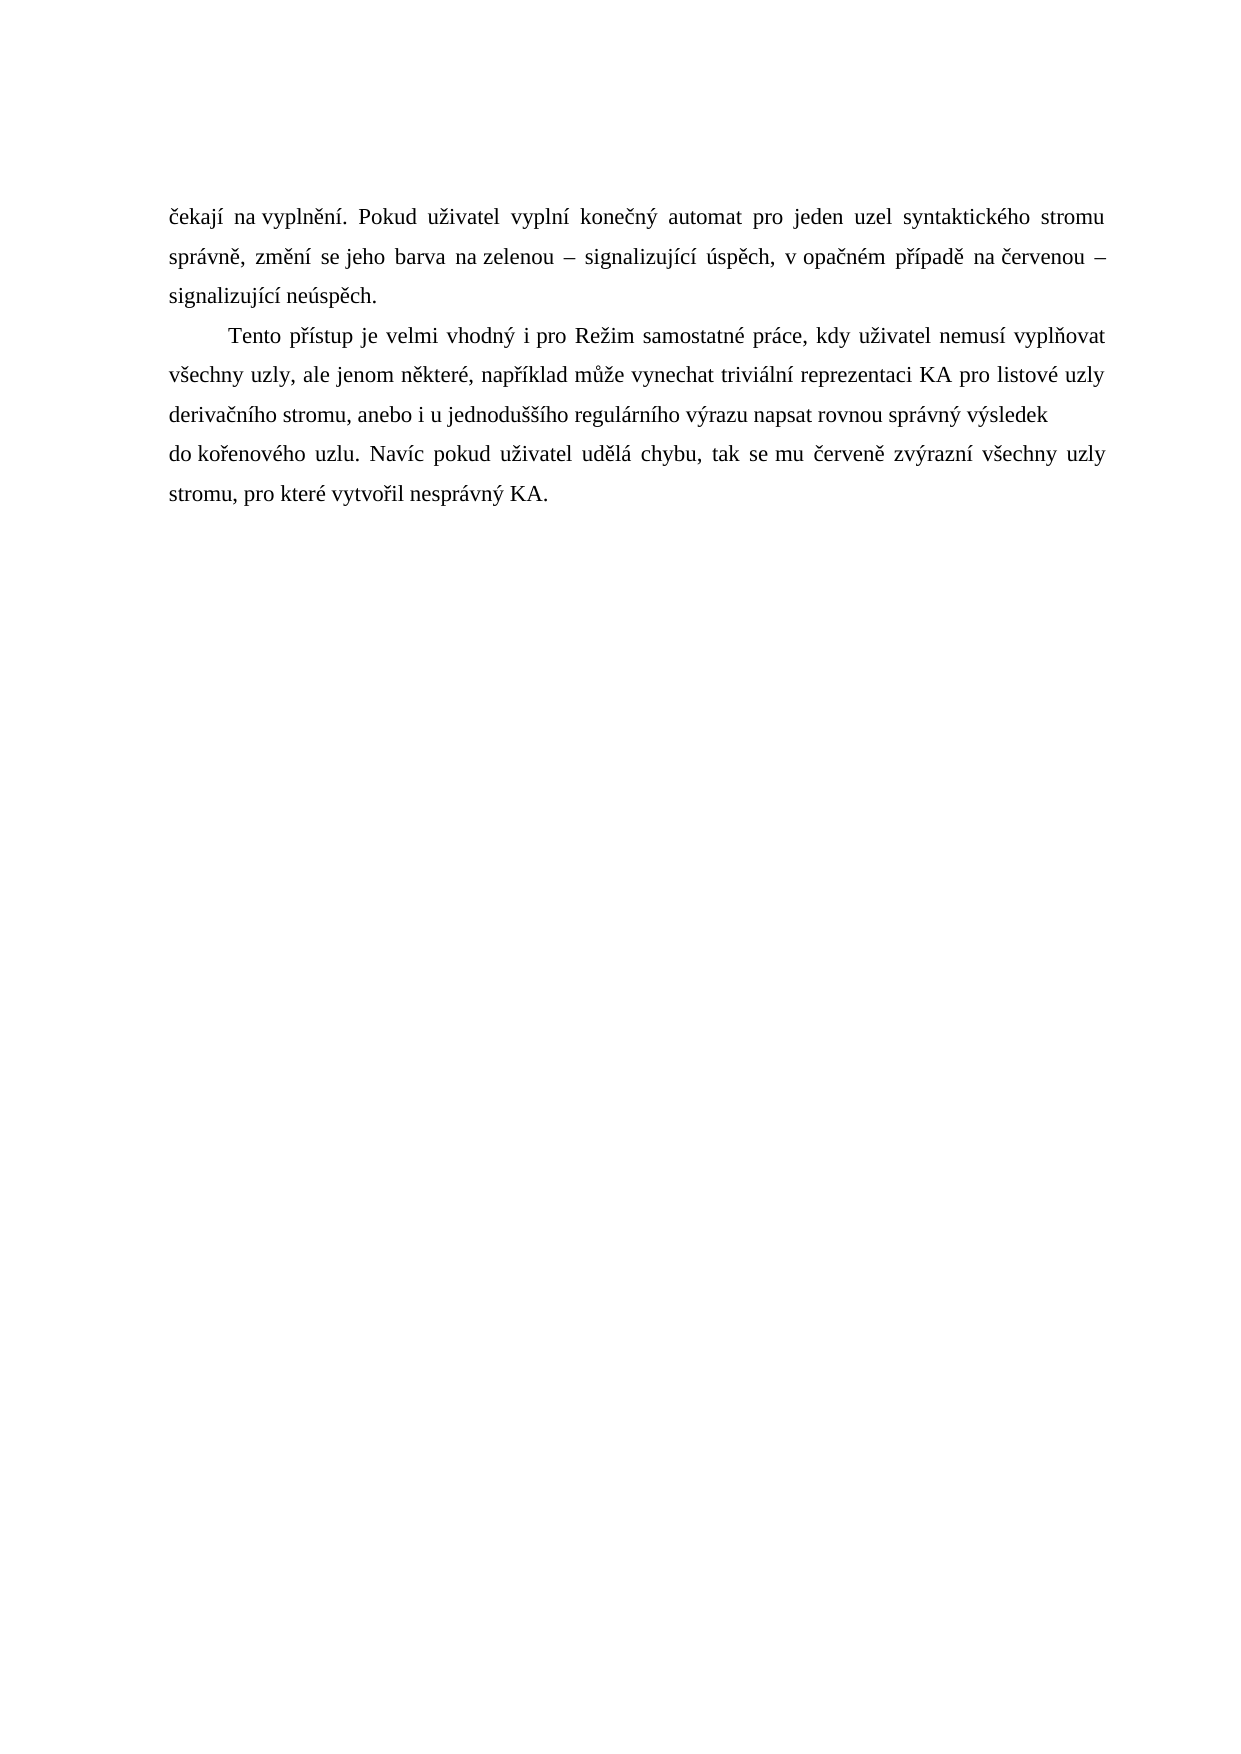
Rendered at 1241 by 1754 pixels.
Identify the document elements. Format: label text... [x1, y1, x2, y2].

text do kořenového uzlu. Navíc pokud uživatel udělá chybu, tak se mu červeně zvýrazní všechny uzly stromu, pro které vytvořil nesprávný KA. [169, 440, 1106, 506]
text čekají na vyplnění. Pokud uživatel vyplní konečný automat pro jeden uzel syntaktického stromu správně, změní se jeho barva na zelenou – signalizující úspěch, v opačném případě na červenou – signalizující neúspěch. [169, 203, 1106, 309]
text Tento přístup je velmi vhodný i pro Režim samostatné práce, kdy uživatel nemusí vyplňovat všechny uzly, ale jenom některé, například může vynechat triviální reprezentaci KA pro listové uzly derivačního stromu, anebo i u jednoduššího regulárního výrazu napsat rovnou správný výsledek [169, 322, 1106, 427]
